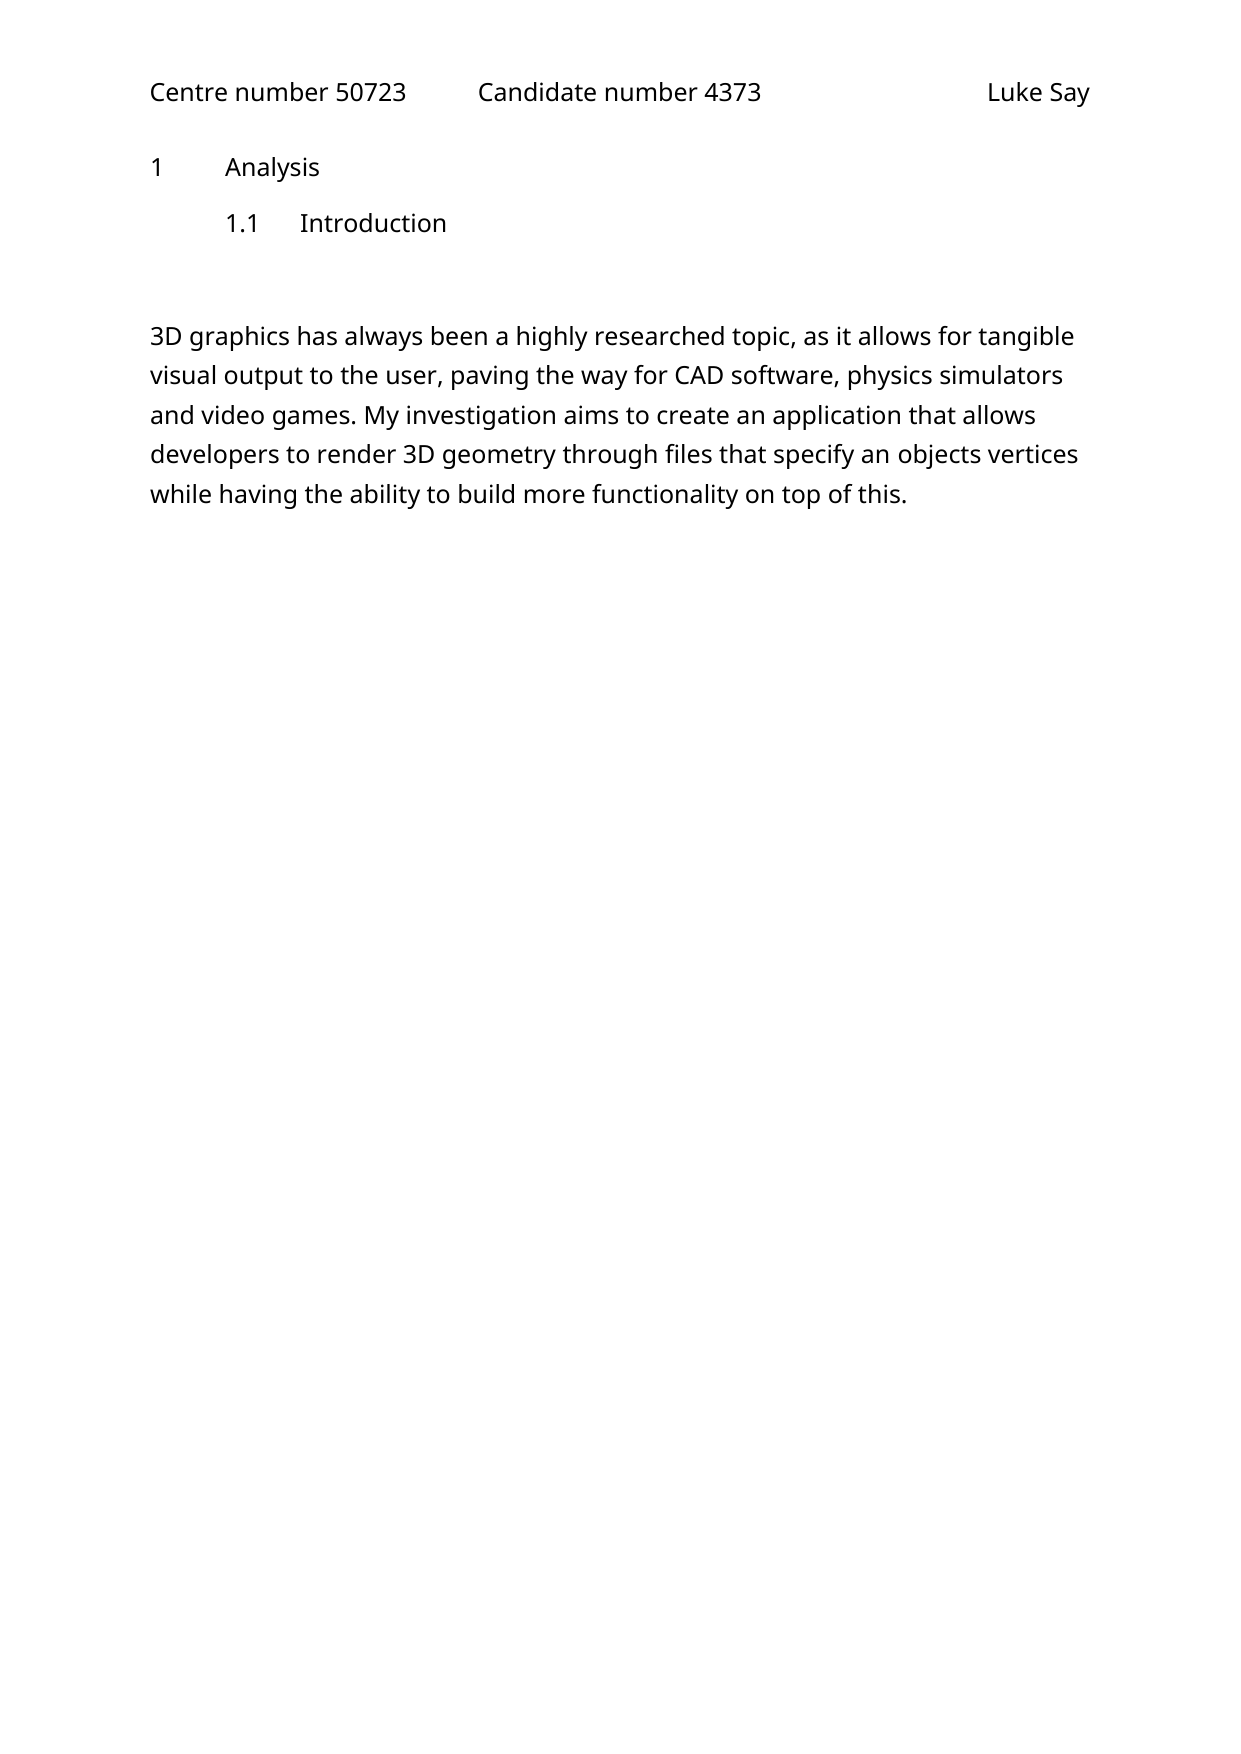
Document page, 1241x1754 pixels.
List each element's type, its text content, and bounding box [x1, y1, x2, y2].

text 3D graphics has always been a highly researched topic, as it allows for tangible visual output to the user, paving the way for CAD software, physics simulators and video games. My investigation aims to create an application that allows developers to render 3D geometry through files that specify an objects vertices while having the ability to build more functionality on top of this. [150, 318, 1090, 510]
text 1.1 Introduction [150, 206, 1090, 240]
text 1 Analysis [150, 150, 1090, 184]
